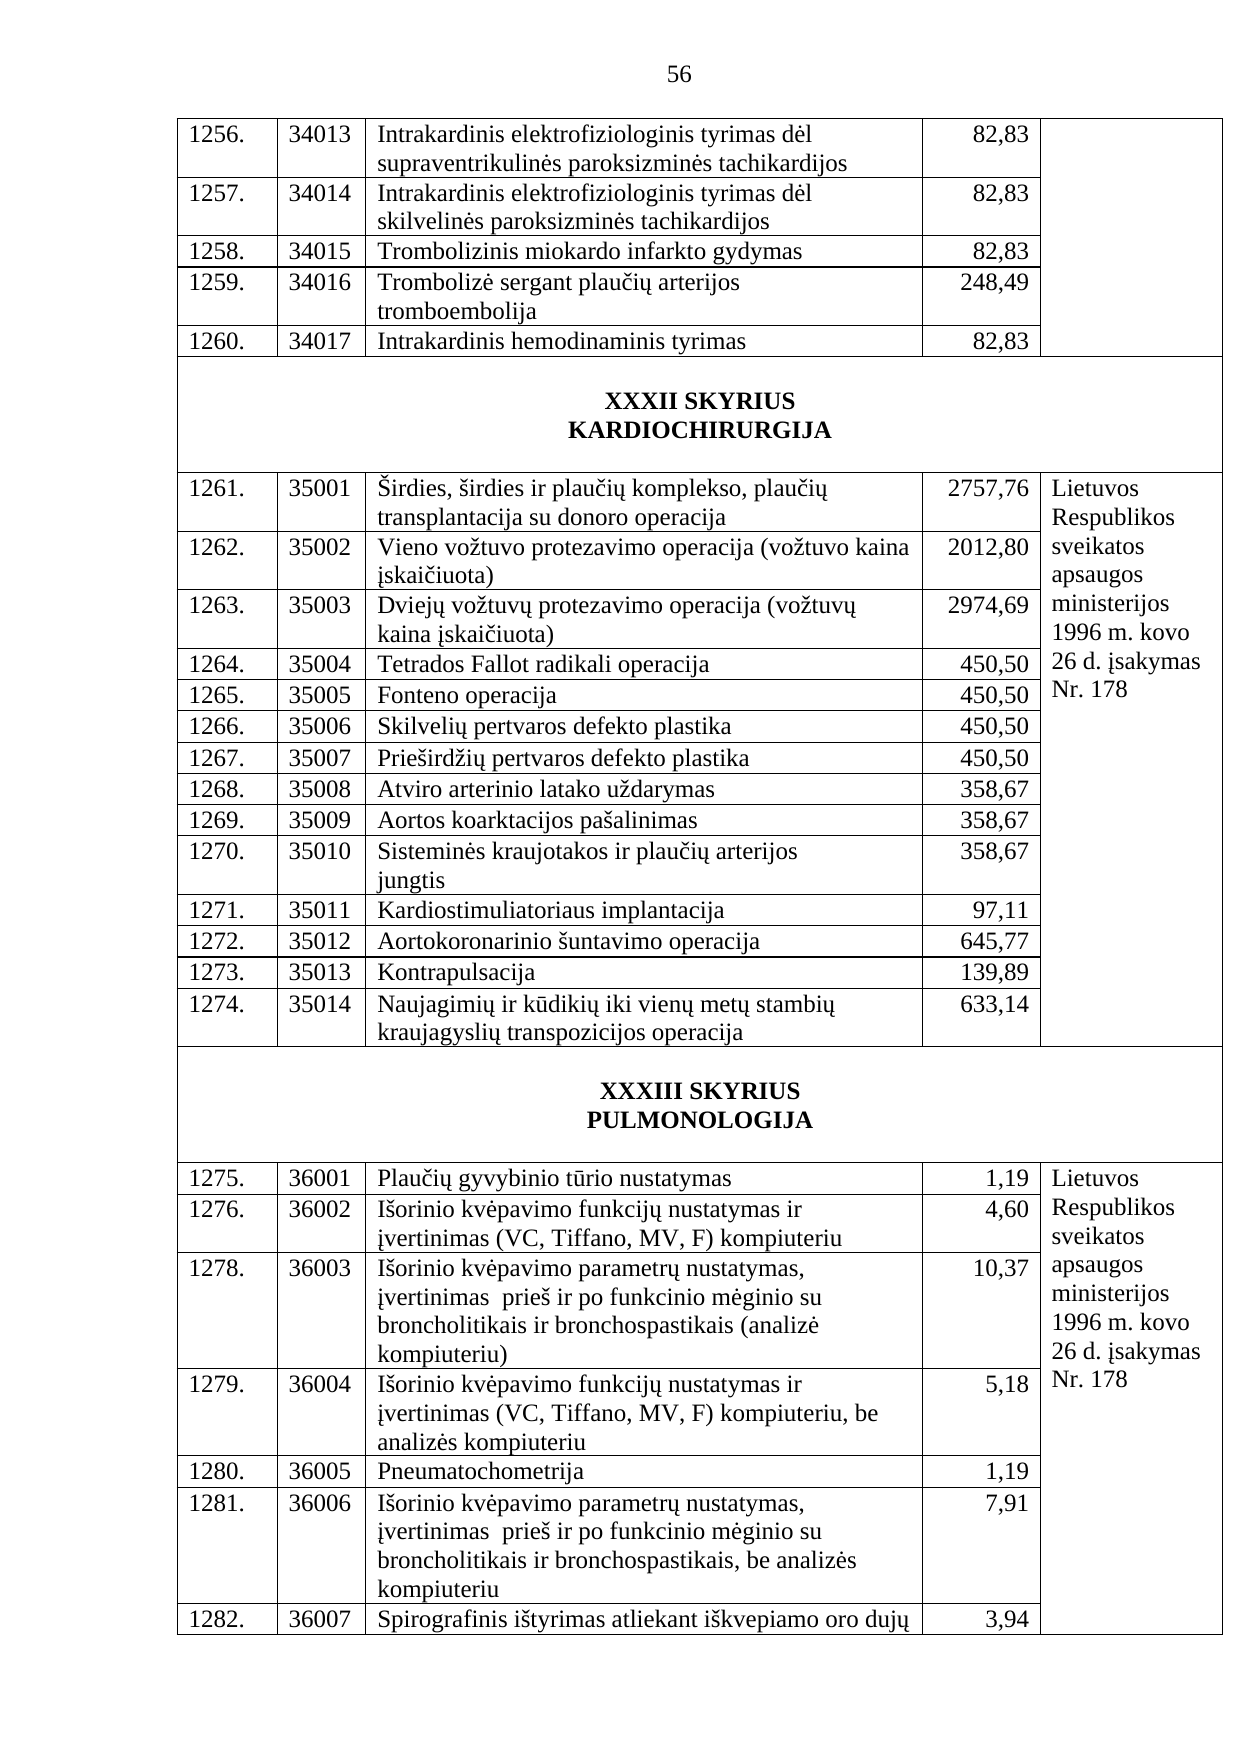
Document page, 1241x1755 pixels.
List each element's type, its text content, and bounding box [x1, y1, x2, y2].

table_cell 1270. [178, 836, 277, 894]
table_cell 36005 [278, 1456, 365, 1487]
table_cell 2012,80 [923, 532, 1040, 589]
table_cell 1276. [178, 1195, 277, 1252]
table_cell Trombolizinis miokardo infarkto gydymas [366, 236, 922, 266]
table_cell 1262. [178, 532, 277, 589]
table_cell 1267. [178, 743, 277, 773]
table_cell Intrakardinis elektrofiziologinis tyrimas dėl supraventrikulinės paroksizminės tachikardijos [366, 119, 922, 177]
table_cell Išorinio kvėpavimo parametrų nustatymas, įvertinimas prieš ir po funkcinio mėginio su broncholitikais ir bronchospastikais, be analizės kompiuteriu [366, 1488, 922, 1603]
table_cell 35003 [278, 590, 365, 648]
table_cell Intrakardinis elektrofiziologinis tyrimas dėl skilvelinės paroksizminės tachikardijos [366, 178, 922, 235]
table_cell 1280. [178, 1456, 277, 1487]
table_cell [1041, 119, 1222, 356]
table_cell 36002 [278, 1195, 365, 1252]
table_cell 358,67 [923, 805, 1040, 835]
table_cell 35012 [278, 926, 365, 956]
table_cell Intrakardinis hemodinaminis tyrimas [366, 326, 922, 356]
table_cell 4,60 [923, 1195, 1040, 1252]
table_cell 1269. [178, 805, 277, 835]
table_cell 5,18 [923, 1369, 1040, 1455]
table_cell 1275. [178, 1163, 277, 1193]
table_cell 35009 [278, 805, 365, 835]
table_cell 35008 [278, 774, 365, 804]
table_cell Fonteno operacija [366, 680, 922, 710]
table_cell 358,67 [923, 836, 1040, 894]
table_cell 34017 [278, 326, 365, 356]
table_cell Atviro arterinio latako uždarymas [366, 774, 922, 804]
table_cell Tetrados Fallot radikali operacija [366, 649, 922, 679]
table_cell 1266. [178, 711, 277, 742]
table_cell 1258. [178, 236, 277, 266]
table_cell 1278. [178, 1253, 277, 1368]
table_cell Aortos koarktacijos pašalinimas [366, 805, 922, 835]
table_cell 358,67 [923, 774, 1040, 804]
table_cell 1256. [178, 119, 277, 177]
table_cell 2757,76 [923, 473, 1040, 531]
table_cell 450,50 [923, 680, 1040, 710]
table_cell 97,11 [923, 895, 1040, 925]
table_cell 36006 [278, 1488, 365, 1603]
table_cell Pneumatochometrija [366, 1456, 922, 1487]
table_cell Išorinio kvėpavimo parametrų nustatymas, įvertinimas prieš ir po funkcinio mėginio su broncholitikais ir bronchospastikais (analizė kompiuteriu) [366, 1253, 922, 1368]
table_cell 450,50 [923, 711, 1040, 742]
table_cell Vieno vožtuvo protezavimo operacija (vožtuvo kaina įskaičiuota) [366, 532, 922, 589]
table_cell Skilvelių pertvaros defekto plastika [366, 711, 922, 742]
table_cell 1260. [178, 326, 277, 356]
table_cell Naujagimių ir kūdikių iki vienų metų stambių kraujagyslių transpozicijos operacija [366, 989, 922, 1046]
table_cell 10,37 [923, 1253, 1040, 1368]
table_cell 1279. [178, 1369, 277, 1455]
table_cell 82,83 [923, 326, 1040, 356]
table_cell Kontrapulsacija [366, 958, 922, 988]
table_cell 34014 [278, 178, 365, 235]
table_cell 82,83 [923, 236, 1040, 266]
table_cell 450,50 [923, 743, 1040, 773]
table_cell 1257. [178, 178, 277, 235]
table_cell 35006 [278, 711, 365, 742]
table_cell Išorinio kvėpavimo funkcijų nustatymas ir įvertinimas (VC, Tiffano, MV, F) kompiuteriu, be analizės kompiuteriu [366, 1369, 922, 1455]
table_cell Širdies, širdies ir plaučių komplekso, plaučių transplantacija su donoro operacija [366, 473, 922, 531]
table_cell 1282. [178, 1604, 277, 1634]
table_cell 1268. [178, 774, 277, 804]
table_cell 1263. [178, 590, 277, 648]
table_cell 1271. [178, 895, 277, 925]
table_cell Lietuvos Respublikos sveikatos apsaugos ministerijos 1996 m. kovo 26 d. įsakymas Nr. 178 [1041, 473, 1222, 1046]
table_cell Prieširdžių pertvaros defekto plastika [366, 743, 922, 773]
table_cell 1265. [178, 680, 277, 710]
table_cell 35010 [278, 836, 365, 894]
table_cell Išorinio kvėpavimo funkcijų nustatymas ir įvertinimas (VC, Tiffano, MV, F) kompiuteriu [366, 1195, 922, 1252]
table_cell 34015 [278, 236, 365, 266]
table_cell 82,83 [923, 119, 1040, 177]
table_cell Aortokoronarinio šuntavimo operacija [366, 926, 922, 956]
table_cell 1,19 [923, 1163, 1040, 1193]
table_cell 1,19 [923, 1456, 1040, 1487]
table_cell 82,83 [923, 178, 1040, 235]
table_cell Trombolizė sergant plaučių arterijos tromboembolija [366, 268, 922, 325]
table_cell 35011 [278, 895, 365, 925]
table_cell Kardiostimuliatoriaus implantacija [366, 895, 922, 925]
table_cell Spirografinis ištyrimas atliekant iškvepiamo oro dujų [366, 1604, 922, 1634]
table_cell 35005 [278, 680, 365, 710]
table_cell 1274. [178, 989, 277, 1046]
table_cell Lietuvos Respublikos sveikatos apsaugos ministerijos 1996 m. kovo 26 d. įsakymas Nr. 178 [1041, 1163, 1222, 1634]
table_cell 1259. [178, 268, 277, 325]
table_cell 35007 [278, 743, 365, 773]
table_cell Plaučių gyvybinio tūrio nustatymas [366, 1163, 922, 1193]
table_cell 35002 [278, 532, 365, 589]
table_cell XXXIII SKYRIUS PULMONOLOGIJA [178, 1047, 1222, 1162]
table_cell 36001 [278, 1163, 365, 1193]
table_cell 3,94 [923, 1604, 1040, 1634]
table_cell Sisteminės kraujotakos ir plaučių arterijos jungtis [366, 836, 922, 894]
table_cell 139,89 [923, 958, 1040, 988]
table_cell 35014 [278, 989, 365, 1046]
table_cell 36007 [278, 1604, 365, 1634]
table_cell 1281. [178, 1488, 277, 1603]
table_cell 633,14 [923, 989, 1040, 1046]
table_cell 36004 [278, 1369, 365, 1455]
table_cell 34013 [278, 119, 365, 177]
table_cell 1272. [178, 926, 277, 956]
table_cell 35001 [278, 473, 365, 531]
table_cell 450,50 [923, 649, 1040, 679]
table_cell 1273. [178, 958, 277, 988]
table_cell 7,91 [923, 1488, 1040, 1603]
table_cell 1261. [178, 473, 277, 531]
table_cell 2974,69 [923, 590, 1040, 648]
table_cell 36003 [278, 1253, 365, 1368]
table_cell XXXII SKYRIUS KARDIOCHIRURGIJA [178, 357, 1222, 472]
table_cell 35004 [278, 649, 365, 679]
table_cell 34016 [278, 268, 365, 325]
table_cell 35013 [278, 958, 365, 988]
table_cell Dviejų vožtuvų protezavimo operacija (vožtuvų kaina įskaičiuota) [366, 590, 922, 648]
table_cell 1264. [178, 649, 277, 679]
table_cell 645,77 [923, 926, 1040, 956]
table_cell 248,49 [923, 268, 1040, 325]
